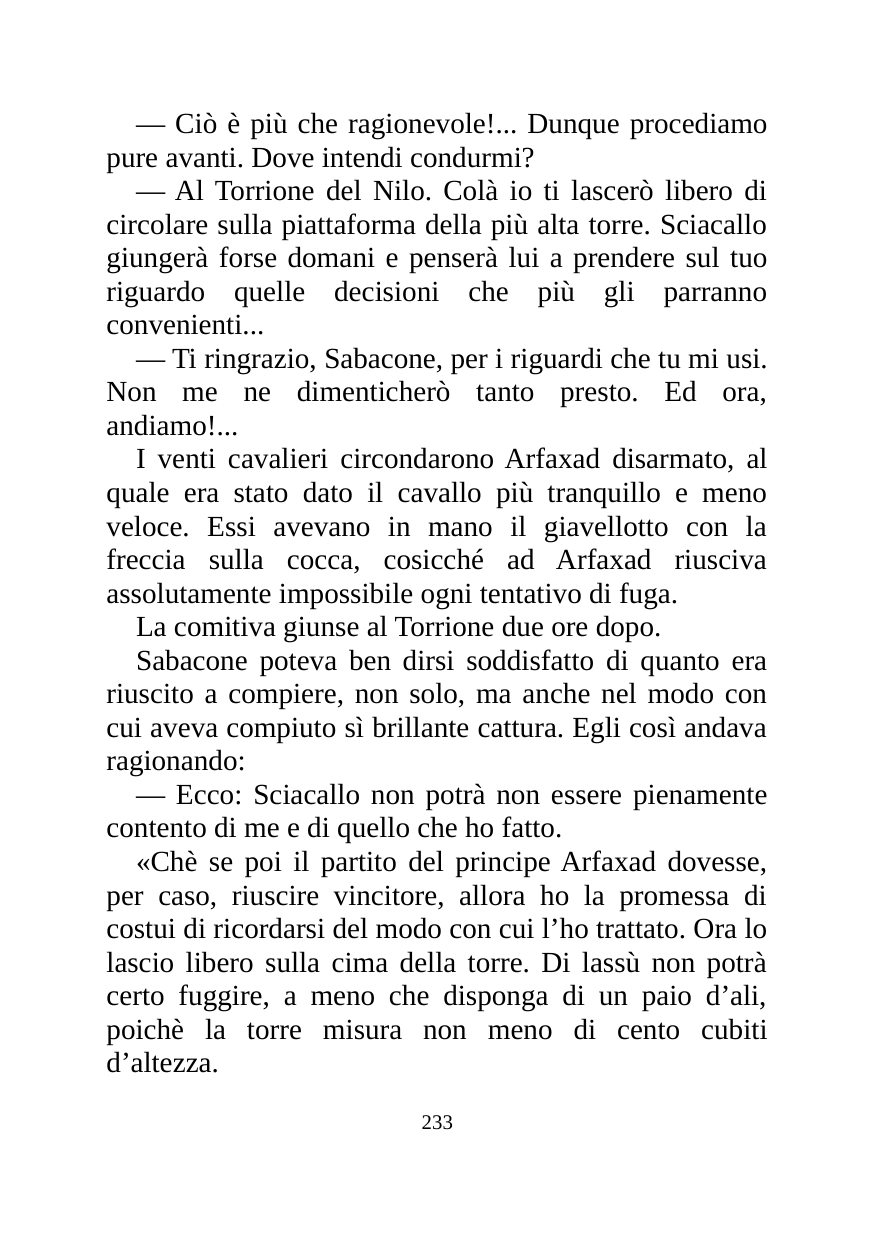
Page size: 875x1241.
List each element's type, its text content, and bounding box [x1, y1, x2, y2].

text Sabacone poteva ben dirsi soddisfatto di quanto era riuscito a compiere, non solo, ma anche nel modo con cui aveva compiuto sì brillante cattura. Egli così andava ragionando: [106, 643, 768, 777]
text «Chè se poi il partito del principe Arfaxad dovesse, per caso, riuscire vincitore, allora ho la promessa di costui di ricordarsi del modo con cui l’ho trattato. Ora lo lascio libero sulla cima della torre. Di lassù non potrà certo fuggire, a meno che disponga di un paio d’ali, poichè la torre misura non meno di cento cubiti d’altezza. [106, 844, 768, 1079]
text La comitiva giunse al Torrione due ore dopo. [106, 609, 768, 643]
text — Al Torrione del Nilo. Colà io ti lascerò libero di circolare sulla piattaforma della più alta torre. Sciacallo giungerà forse domani e penserà lui a prendere sul tuo riguardo quelle decisioni che più gli parranno convenienti... [106, 173, 768, 341]
text I venti cavalieri circondarono Arfaxad disarmato, al quale era stato dato il cavallo più tranquillo e meno veloce. Essi avevano in mano il giavellotto con la freccia sulla cocca, cosicché ad Arfaxad riusciva assolutamente impossibile ogni tentativo di fuga. [106, 442, 768, 609]
text — Ciò è più che ragionevole!... Dunque procediamo pure avanti. Dove intendi condurmi? [106, 106, 768, 173]
text — Ecco: Sciacallo non potrà non essere pienamente contento di me e di quello che ho fatto. [106, 777, 768, 844]
text — Ti ringrazio, Sabacone, per i riguardi che tu mi usi. Non me ne dimenticherò tanto presto. Ed ora, andiamo!... [106, 341, 768, 442]
